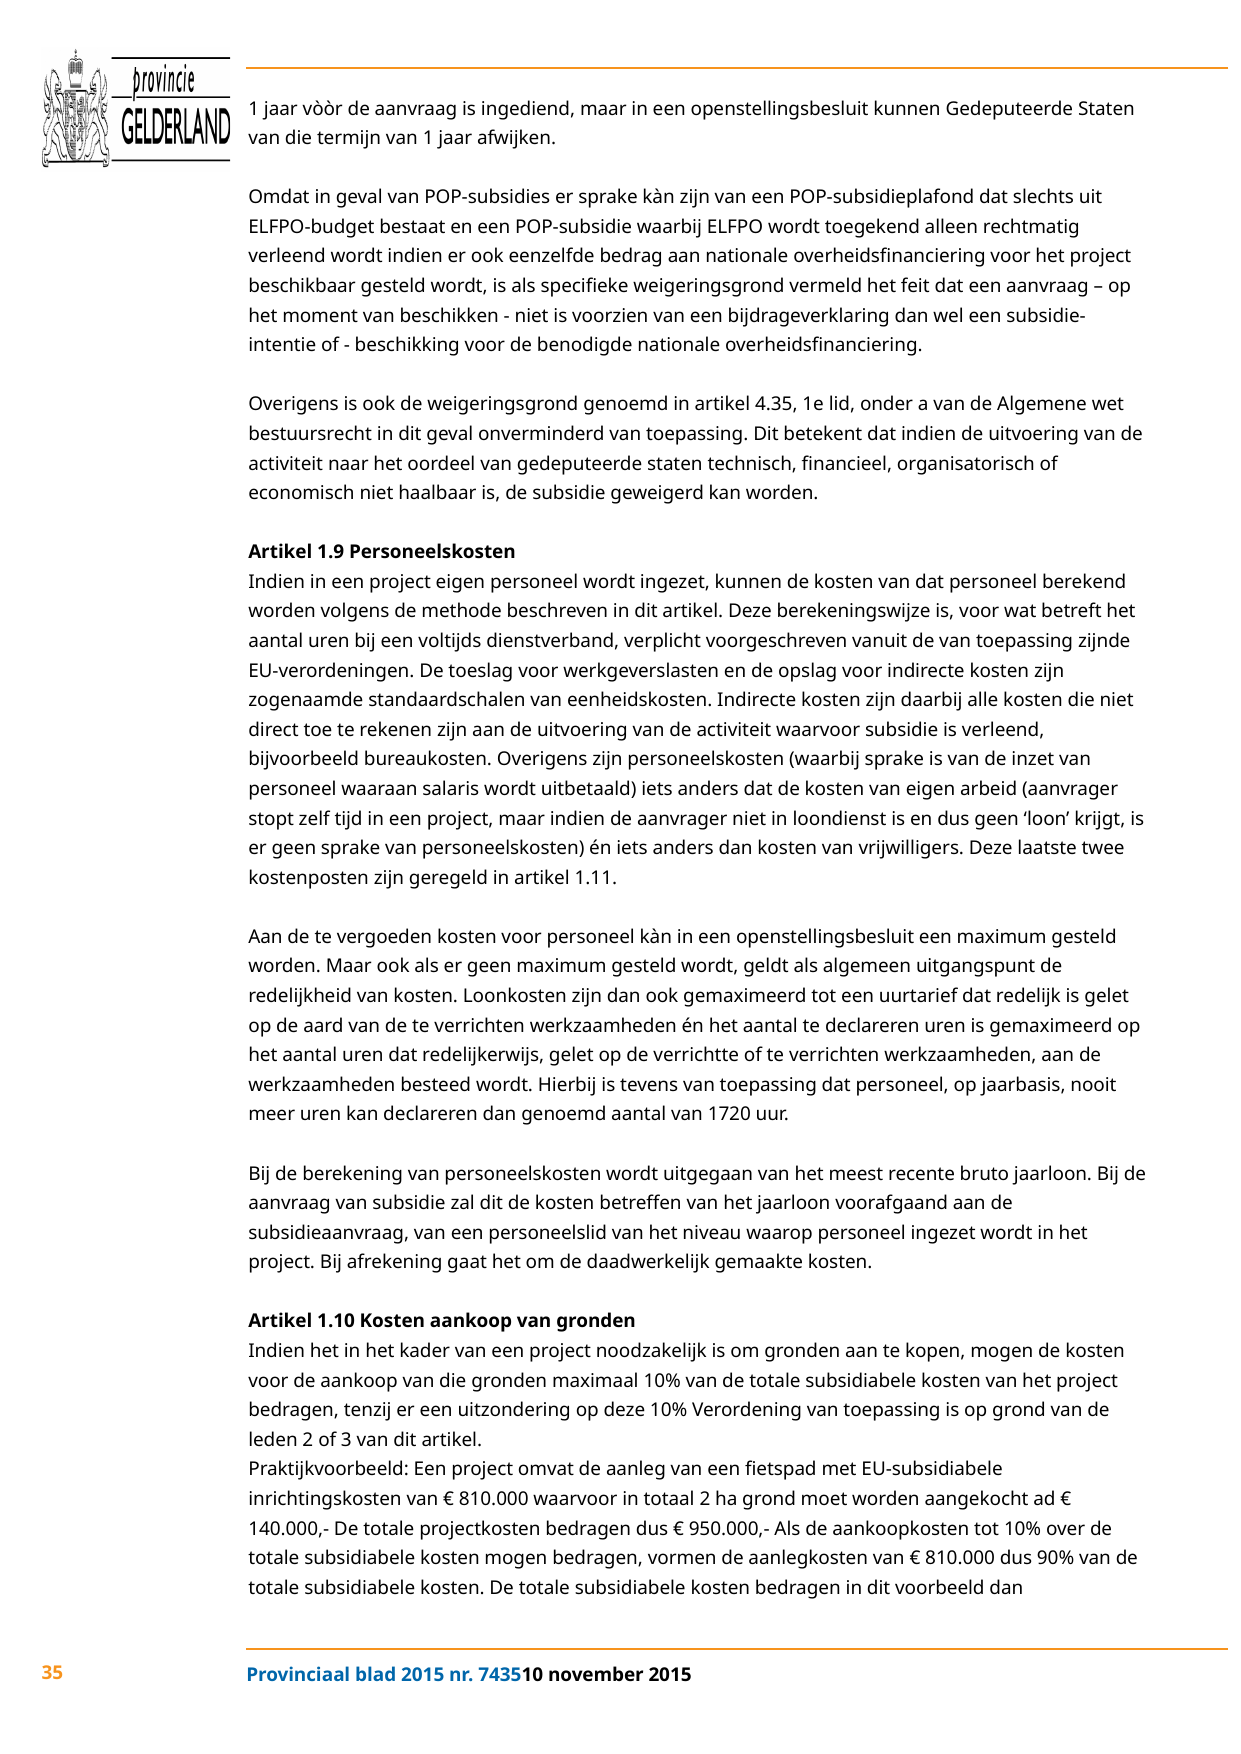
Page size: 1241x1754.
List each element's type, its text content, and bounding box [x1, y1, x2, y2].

text Bij de berekening van personeelskosten wordt uitgegaan van het meest recente bruto jaarloon. Bij de aanvraag van subsidie zal dit de kosten betreffen van het jaarloon voorafgaand aan de subsidieaanvraag, van een personeelslid van het niveau waarop personeel ingezet wordt in het project. Bij afrekening gaat het om de daadwerkelijk gemaakte kosten. [248, 1160, 1152, 1274]
text Aan de te vergoeden kosten voor personeel kàn in een openstellingsbesluit een maximum gesteld worden. Maar ook als er geen maximum gesteld wordt, geldt als algemeen uitgangspunt de redelijkheid van kosten. Loonkosten zijn dan ook gemaximeerd tot een uurtarief dat redelijk is gelet op de aard van de te verrichten werkzaamheden én het aantal te declareren uren is gemaximeerd op het aantal uren dat redelijkerwijs, gelet op de verrichtte of te verrichten werkzaamheden, aan de werkzaamheden besteed wordt. Hierbij is tevens van toepassing dat personeel, op jaarbasis, nooit meer uren kan declareren dan genoemd aantal van 1720 uur. [248, 923, 1152, 1126]
text Artikel 1.10 Kosten aankoop van gronden [248, 1308, 1152, 1333]
text Indien het in het kader van een project noodzakelijk is om gronden aan te kopen, mogen de kosten voor de aankoop van die gronden maximaal 10% van de totale subsidiabele kosten van het project bedragen, tenzij er een uitzondering op deze 10% Verordening van toepassing is op grond van de leden 2 of 3 van dit artikel. [248, 1337, 1152, 1452]
text Indien in een project eigen personeel wordt ingezet, kunnen de kosten van dat personeel berekend worden volgens de methode beschreven in dit artikel. Deze berekeningswijze is, voor wat betreft het aantal uren bij een voltijds dienstverband, verplicht voorgeschreven vanuit de van toepassing zijnde EU-verordeningen. De toeslag voor werkgeverslasten en de opslag voor indirecte kosten zijn zogenaamde standaardschalen van eenheidskosten. Indirecte kosten zijn daarbij alle kosten die niet direct toe te rekenen zijn aan de uitvoering van de activiteit waarvoor subsidie is verleend, bijvoorbeeld bureaukosten. Overigens zijn personeelskosten (waarbij sprake is van de inzet van personeel waaraan salaris wordt uitbetaald) iets anders dat de kosten van eigen arbeid (aanvrager stopt zelf tijd in een project, maar indien de aanvrager niet in loondienst is en dus geen ‘loon’ krijgt, is er geen sprake van personeelskosten) én iets anders dan kosten van vrijwilligers. Deze laatste twee kostenposten zijn geregeld in artikel 1.11. [248, 568, 1152, 890]
text Praktijkvoorbeeld: Een project omvat de aanleg van een fietspad met EU-subsidiabele inrichtingskosten van € 810.000 waarvoor in totaal 2 ha grond moet worden aangekocht ad € 140.000,- De totale projectkosten bedragen dus € 950.000,- Als de aankoopkosten tot 10% over de totale subsidiabele kosten mogen bedragen, vormen de aanlegkosten van € 810.000 dus 90% van de totale subsidiabele kosten. De totale subsidiabele kosten bedragen in dit voorbeeld dan [248, 1456, 1152, 1600]
text Overigens is ook de weigeringsgrond genoemd in artikel 4.35, 1e lid, onder a van de Algemene wet bestuursrecht in dit geval onverminderd van toepassing. Dit betekent dat indien de uitvoering van de activiteit naar het oordeel van gedeputeerde staten technisch, financieel, organisatorisch of economisch niet haalbaar is, de subsidie geweigerd kan worden. [248, 391, 1152, 505]
text Omdat in geval van POP-subsidies er sprake kàn zijn van een POP-subsidieplafond dat slechts uit ELFPO-budget bestaat en een POP-subsidie waarbij ELFPO wordt toegekend alleen rechtmatig verleend wordt indien er ook eenzelfde bedrag aan nationale overheidsfinanciering voor het project beschikbaar gesteld wordt, is als specifieke weigeringsgrond vermeld het feit dat een aanvraag – op het moment van beschikken - niet is voorzien van een bijdrageverklaring dan wel een subsidie-intentie of - beschikking voor de benodigde nationale overheidsfinanciering. [248, 183, 1152, 357]
picture [41, 47, 231, 172]
text Artikel 1.9 Personeelskosten [248, 538, 1152, 564]
text 1 jaar vòòr de aanvraag is ingediend, maar in een openstellingsbesluit kunnen Gedeputeerde Staten van die termijn van 1 jaar afwijken. [248, 95, 1152, 150]
